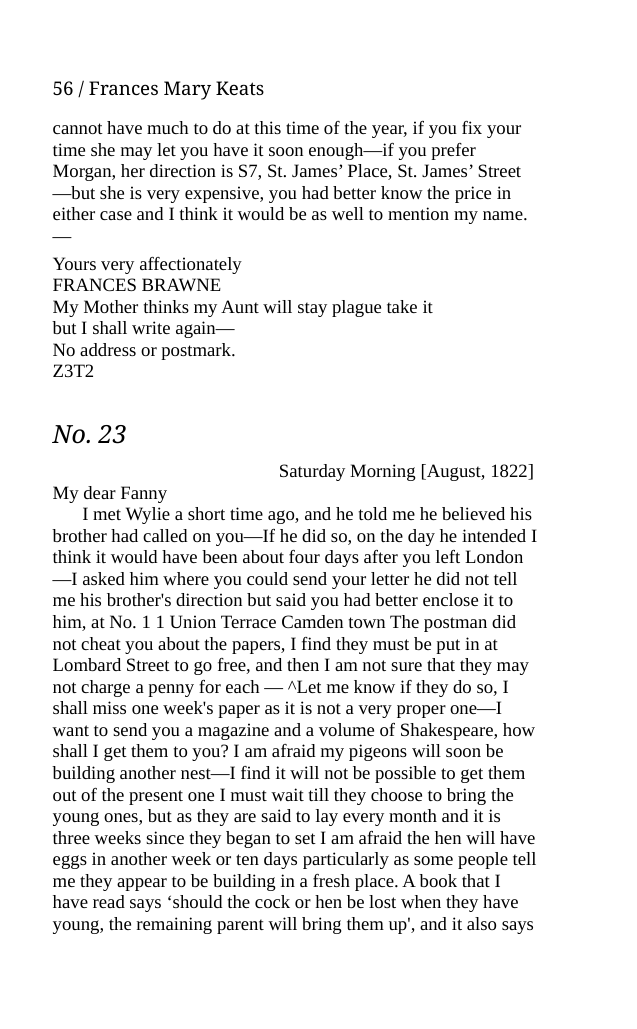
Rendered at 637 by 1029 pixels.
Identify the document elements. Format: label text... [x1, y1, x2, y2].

text but I shall write again— [52, 317, 538, 339]
subtitle No. 23 [52, 417, 538, 451]
text cannot have much to do at this time of the year, if you fix your time she may let you have it soon enough—if you prefer Morgan, her direction is S7, St. James’ Place, St. James’ Street—but she is very expensive, you had better know the price in either case and I think it would be as well to mention my name.— [52, 117, 538, 246]
text FRANCES BRAWNE [52, 274, 538, 296]
text Yours very affectionately [52, 252, 538, 274]
text Saturday Morning [August, 1822] [52, 460, 538, 482]
text I met Wylie a short time ago, and he told me he believed his brother had called on you—If he did so, on the day he intended I think it would have been about four days after you left London—I asked him where you could send your letter he did not tell me his brother's direction but said you had better enclose it to him, at No. 1 1 Union Terrace Camden town The postman did not cheat you about the papers, I find they must be put in at Lombard Street to go free, and then I am not sure that they may not charge a penny for each — ^Let me know if they do so, I shall miss one week's paper as it is not a very proper one—I want to send you a magazine and a volume of Shakespeare, how shall I get them to you? I am afraid my pigeons will soon be building another nest—I find it will not be possible to get them out of the present one I must wait till they choose to bring the young ones, but as they are said to lay every month and it is three weeks since they began to set I am afraid the hen will have eggs in another week or ten days particularly as some people tell me they appear to be building in a fresh place. A book that I have read says ‘should the cock or hen be lost when they have young, the remaining parent will bring them up', and it also says [52, 503, 538, 934]
text No address or postmark. [52, 339, 538, 360]
text My Mother thinks my Aunt will stay plague take it [52, 296, 538, 317]
text My dear Fanny [52, 482, 538, 503]
text Z3T2 [52, 360, 538, 382]
